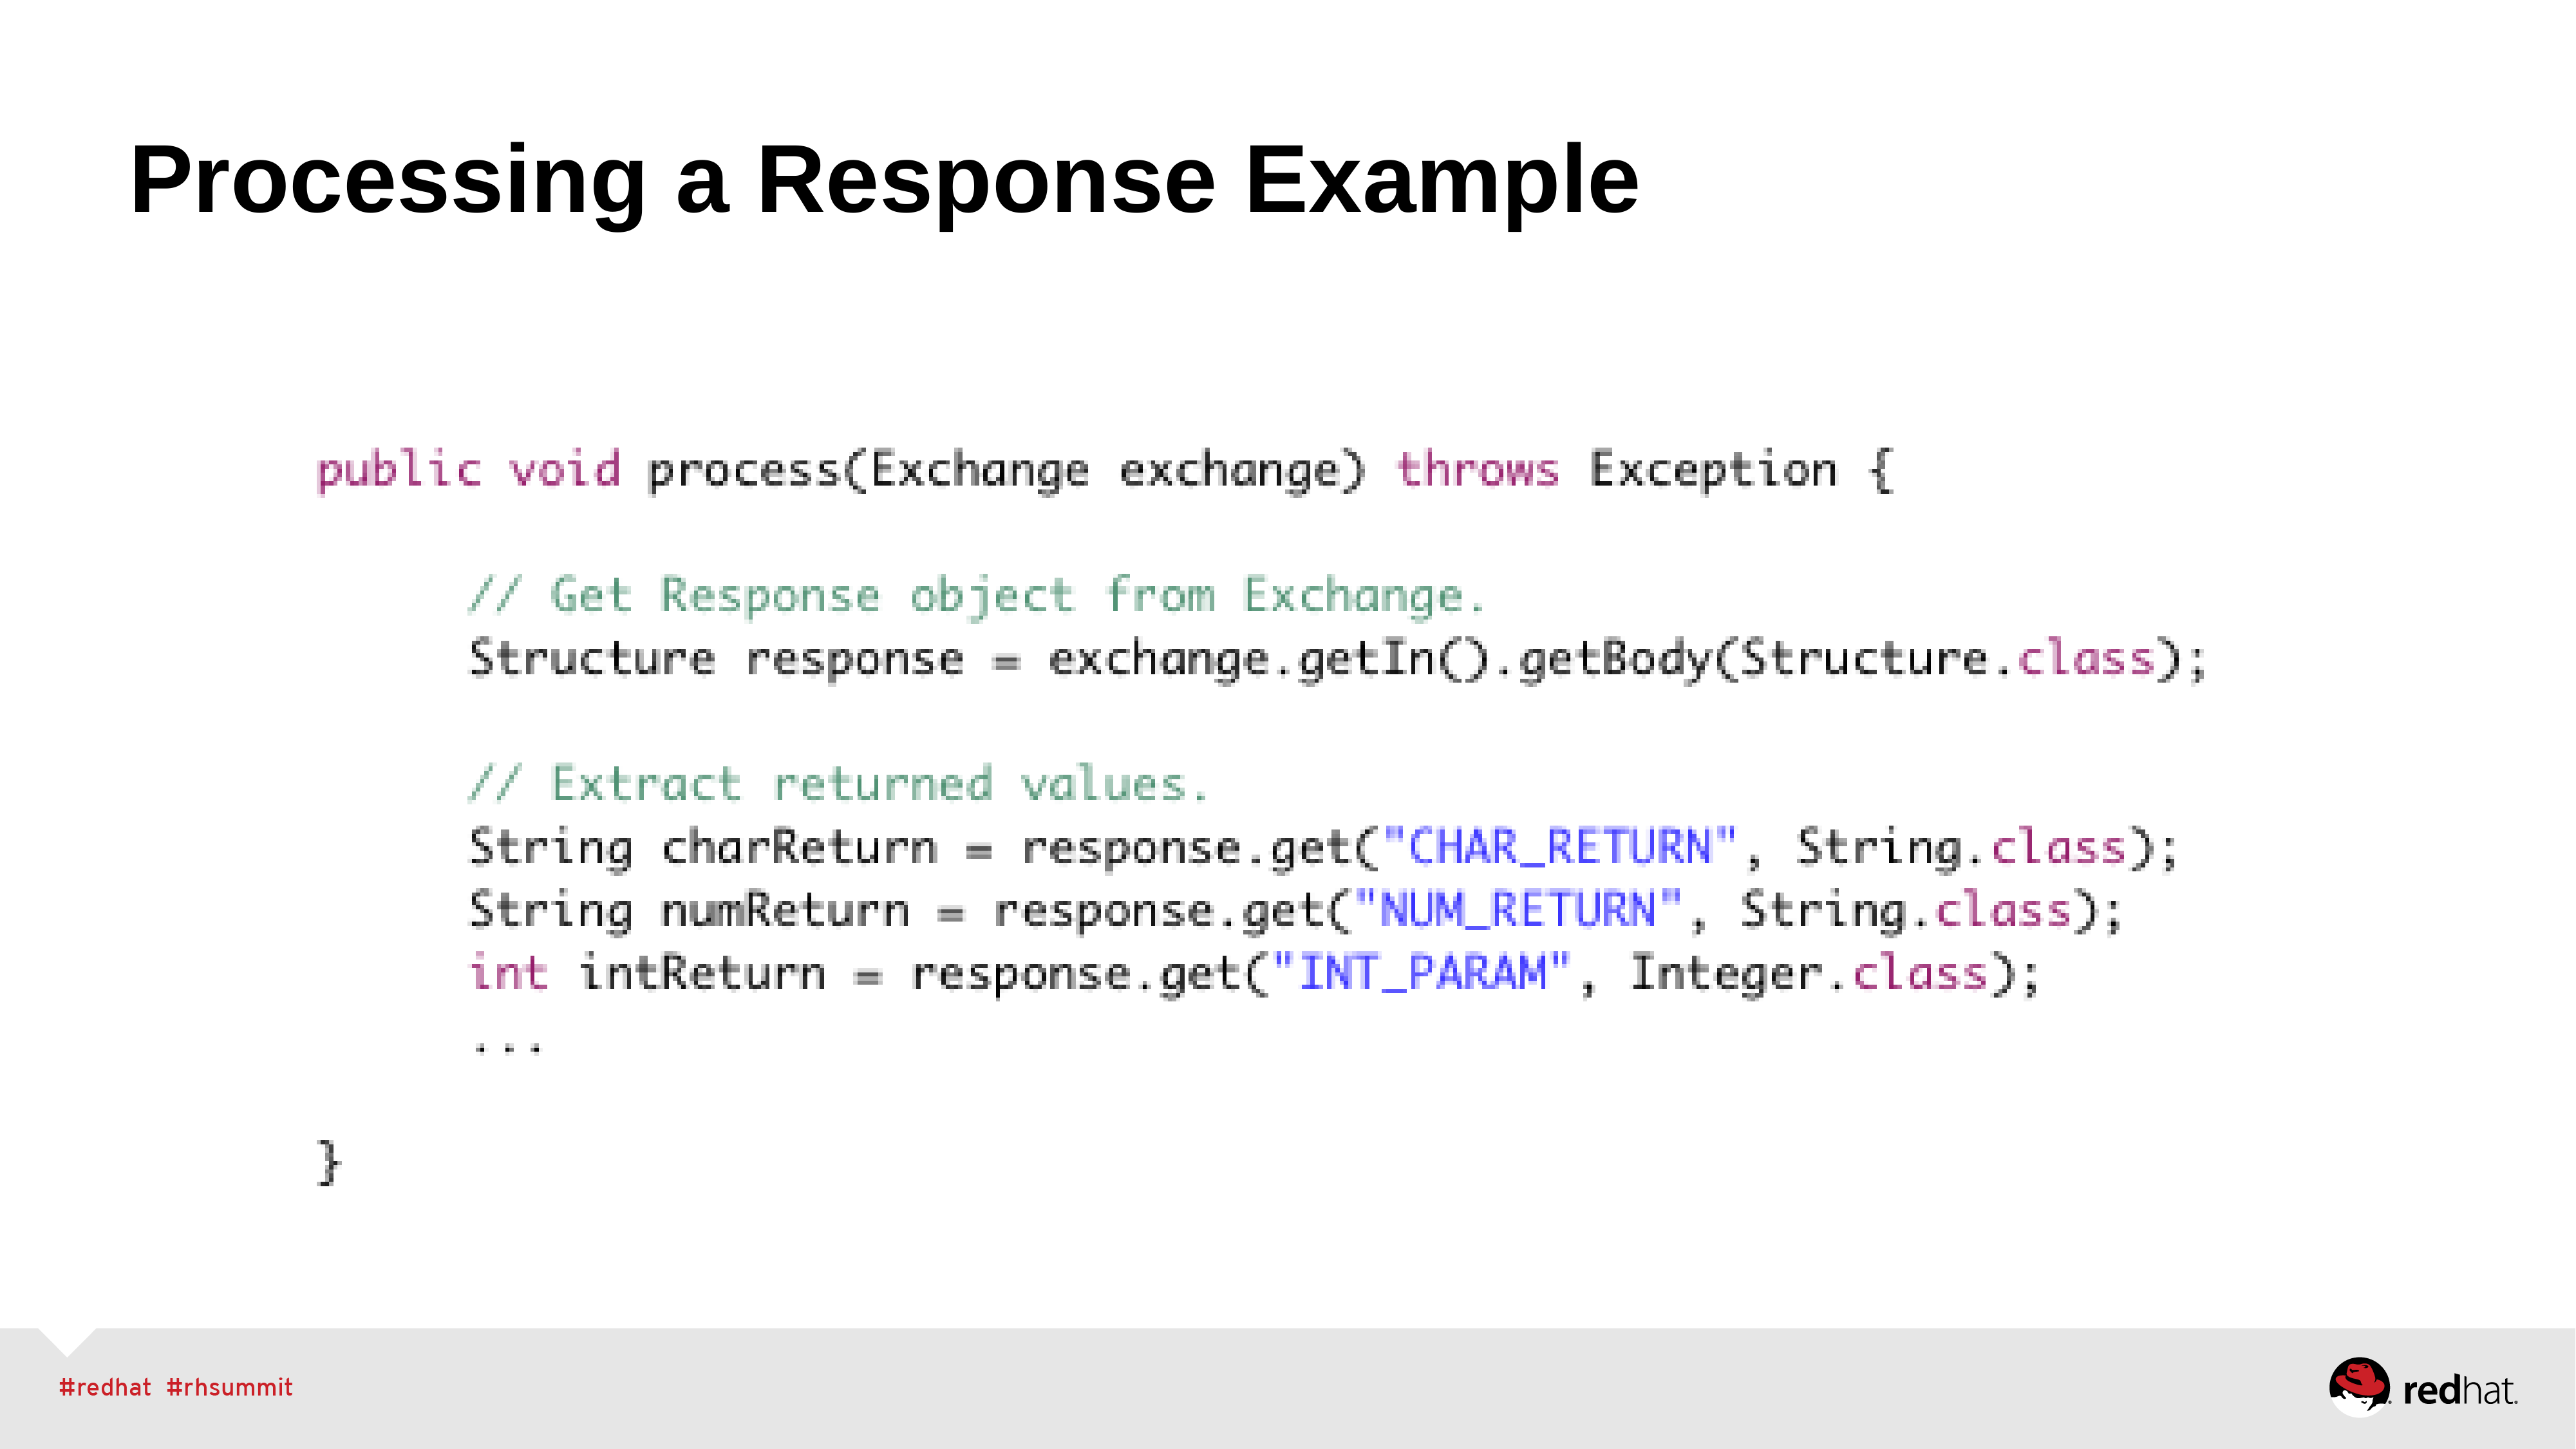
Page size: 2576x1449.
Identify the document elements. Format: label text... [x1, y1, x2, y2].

picture [0, 0, 2575, 1449]
title Processing a Response Example [128, 57, 2447, 300]
